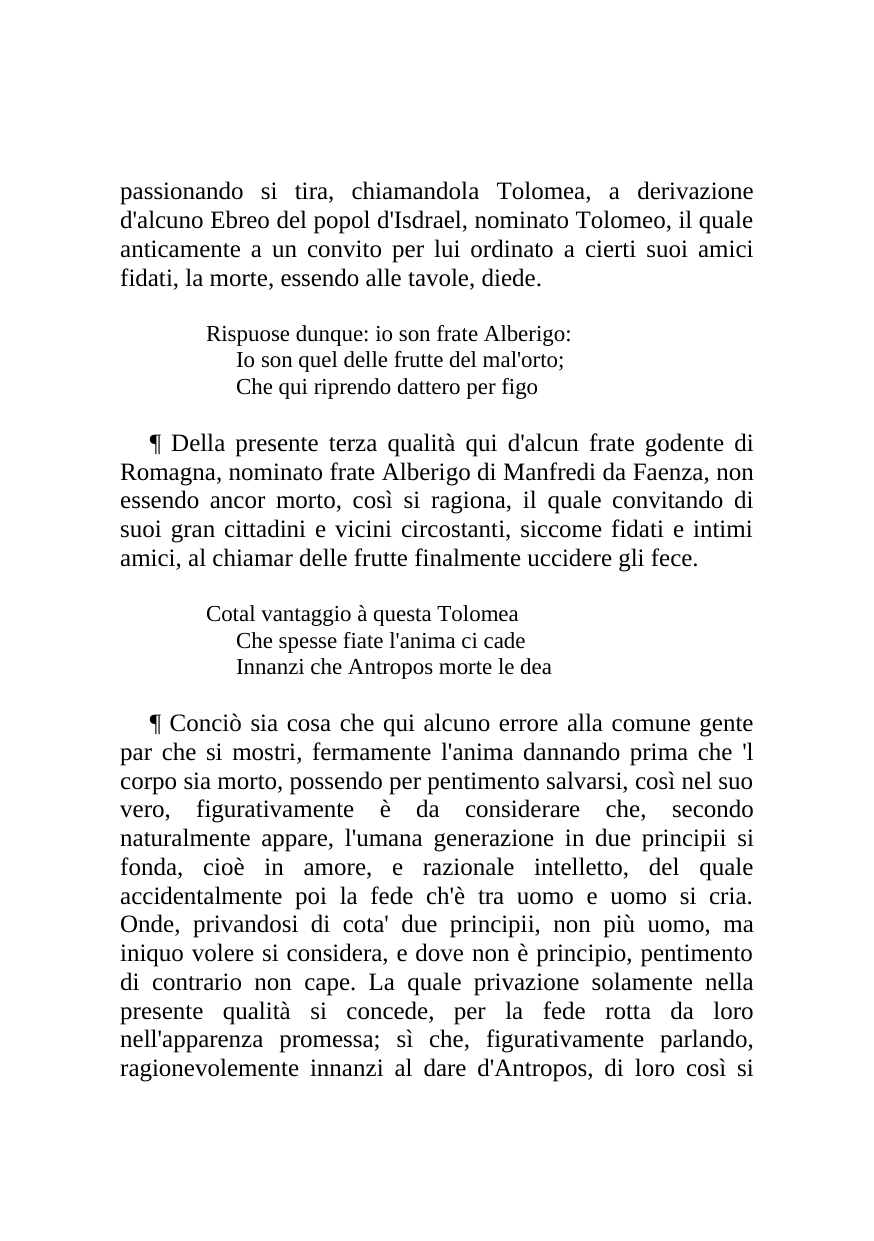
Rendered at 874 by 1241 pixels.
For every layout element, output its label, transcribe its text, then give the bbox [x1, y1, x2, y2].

text ¶ Della presente terza qualità qui d'alcun frate godente di Romagna, nominato frate Alberigo di Manfredi da Faenza, non essendo ancor morto, così si ragiona, il quale convitando di suoi gran cittadini e vicini circostanti, siccome fidati e intimi amici, al chiamar delle frutte finalmente uccidere gli fece. [120, 428, 754, 572]
text passionando si tira, chiamandola Tolomea, a derivazione d'alcuno Ebreo del popol d'Isdrael, nominato Tolomeo, il quale anticamente a un convito per lui ordinato a cierti suoi amici fidati, la morte, essendo alle tavole, diede. [120, 176, 754, 291]
text Innanzi che Antropos morte le dea [195, 653, 754, 679]
text Che qui riprendo dattero per figo [195, 373, 754, 399]
text Rispuose dunque: io son frate Alberigo: [176, 320, 754, 347]
text Che spesse fiate l'anima ci cade [195, 627, 754, 653]
text Cotal vantaggio à questa Tolomea [176, 601, 754, 627]
text ¶ Conciò sia cosa che qui alcuno errore alla comune gente par che si mostri, fermamente l'anima dannando prima che 'l corpo sia morto, possendo per pentimento salvarsi, così nel suo vero, figurativamente è da considerare che, secondo naturalmente appare, l'umana generazione in due principii si fonda, cioè in amore, e razionale intelletto, del quale accidentalmente poi la fede ch'è tra uomo e uomo si cria. Onde, privandosi di cota' due principii, non più uomo, ma iniquo volere si considera, e dove non è principio, pentimento di contrario non cape. La quale privazione solamente nella presente qualità si concede, per la fede rotta da loro nell'apparenza promessa; sì che, figurativamente parlando, ragionevolemente innanzi al dare d'Antropos, di loro così si [120, 708, 754, 1082]
text Io son quel delle frutte del mal'orto; [195, 347, 754, 373]
